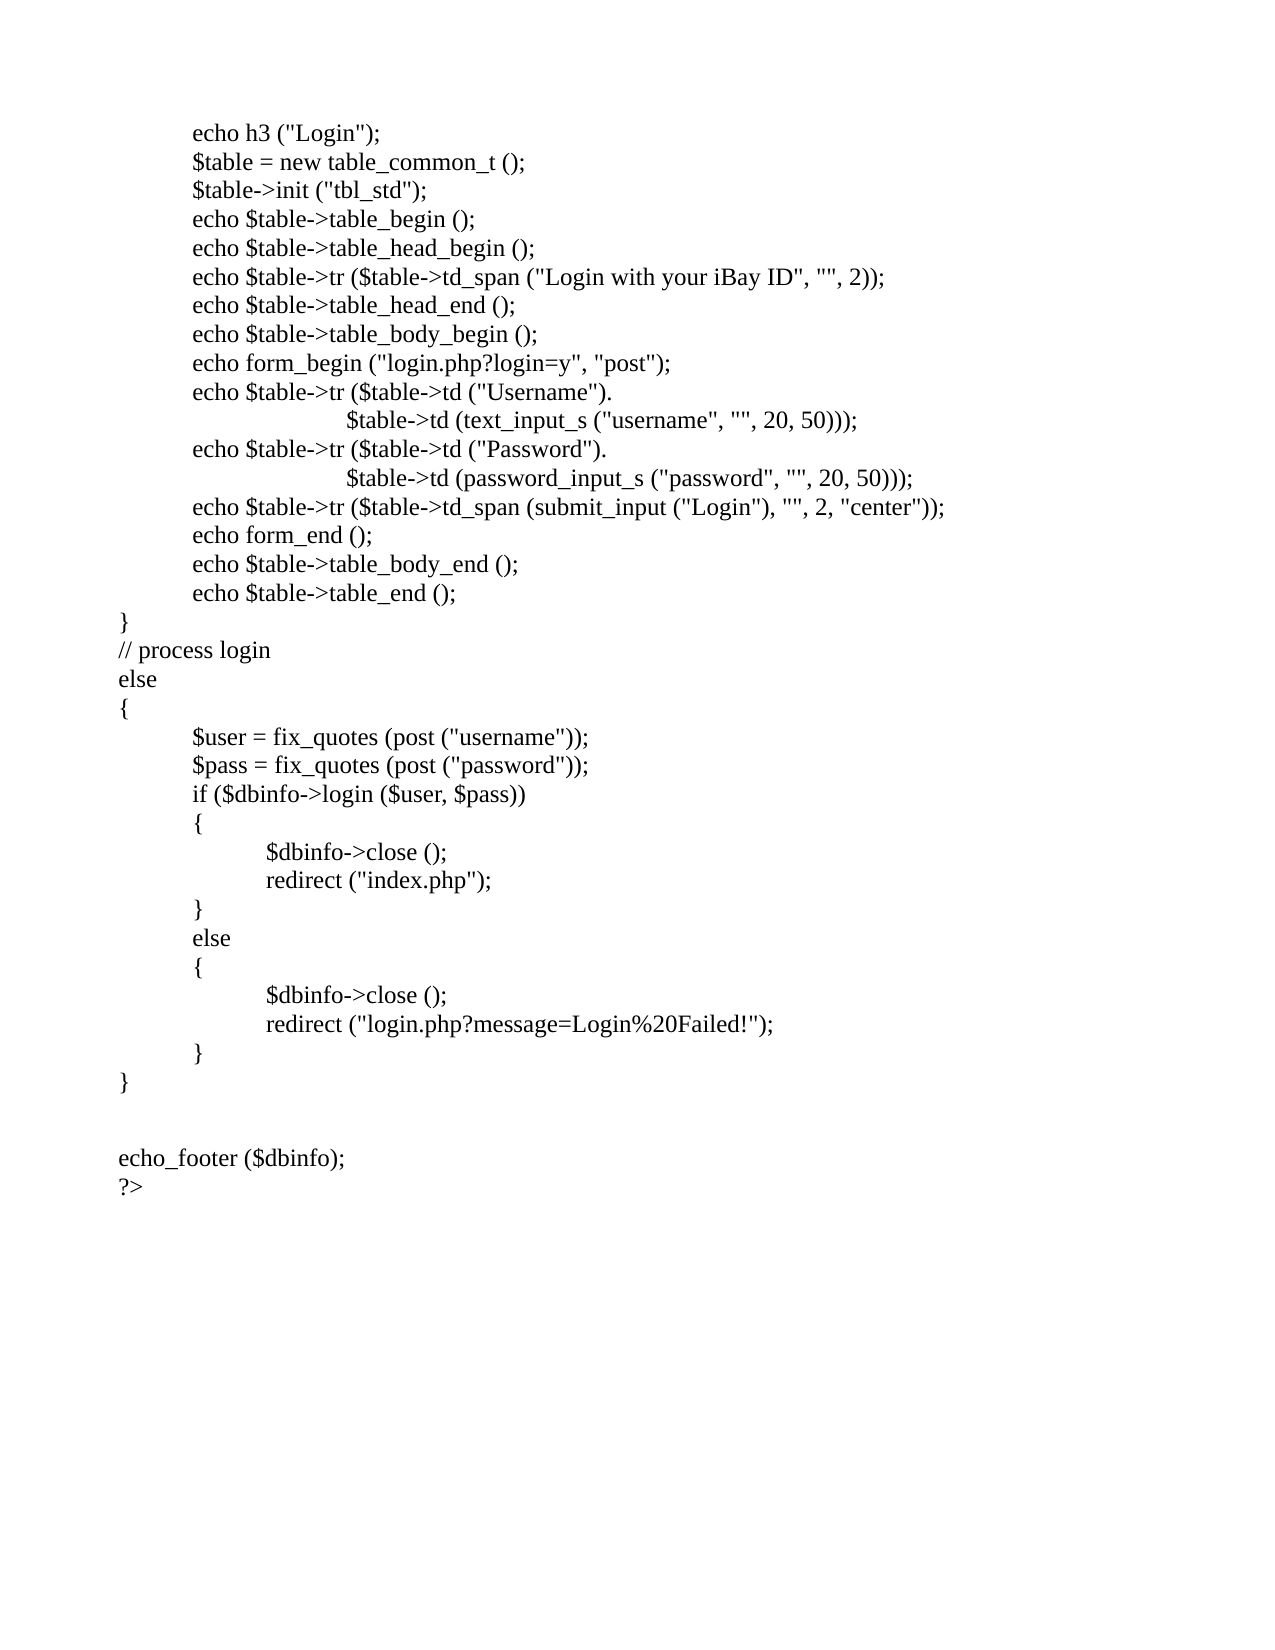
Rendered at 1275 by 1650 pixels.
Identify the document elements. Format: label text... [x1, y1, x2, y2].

text echo $table->table_body_begin (); [118, 319, 1157, 348]
text echo $table->tr ($table->td ("Password"). [118, 434, 1157, 463]
text } [118, 607, 1157, 636]
text echo $table->table_end (); [118, 578, 1157, 607]
text echo $table->tr ($table->td ("Username"). [118, 377, 1157, 406]
text } [118, 1038, 1157, 1067]
text $table = new table_common_t (); [118, 147, 1157, 176]
text echo $table->tr ($table->td_span ("Login with your iBay ID", "", 2)); [118, 262, 1157, 291]
text { [118, 693, 1157, 722]
text redirect ("index.php"); [118, 866, 1157, 894]
text $user = fix_quotes (post ("username")); [118, 722, 1157, 751]
text echo $table->table_head_begin (); [118, 233, 1157, 262]
text } [118, 894, 1157, 923]
text $dbinfo->close (); [118, 981, 1157, 1009]
text if ($dbinfo->login ($user, $pass)) [118, 779, 1157, 808]
text echo form_begin ("login.php?login=y", "post"); [118, 348, 1157, 377]
text $pass = fix_quotes (post ("password")); [118, 751, 1157, 779]
text $table->td (text_input_s ("username", "", 20, 50))); [118, 406, 1157, 434]
text echo $table->tr ($table->td_span (submit_input ("Login"), "", 2, "center")); [118, 492, 1157, 521]
text echo form_end (); [118, 521, 1157, 549]
text echo h3 ("Login"); [118, 118, 1157, 147]
text else [118, 664, 1157, 693]
text $dbinfo->close (); [118, 837, 1157, 866]
text } [118, 1067, 1157, 1096]
text echo $table->table_head_end (); [118, 291, 1157, 319]
text ?> [118, 1172, 1157, 1201]
text echo_footer ($dbinfo); [118, 1143, 1157, 1172]
text redirect ("login.php?message=Login%20Failed!"); [118, 1009, 1157, 1038]
text // process login [118, 636, 1157, 664]
text echo $table->table_begin (); [118, 204, 1157, 233]
text else [118, 923, 1157, 952]
text { [118, 952, 1157, 981]
text $table->td (password_input_s ("password", "", 20, 50))); [118, 463, 1157, 492]
text { [118, 808, 1157, 837]
text echo $table->table_body_end (); [118, 549, 1157, 578]
text $table->init ("tbl_std"); [118, 176, 1157, 204]
